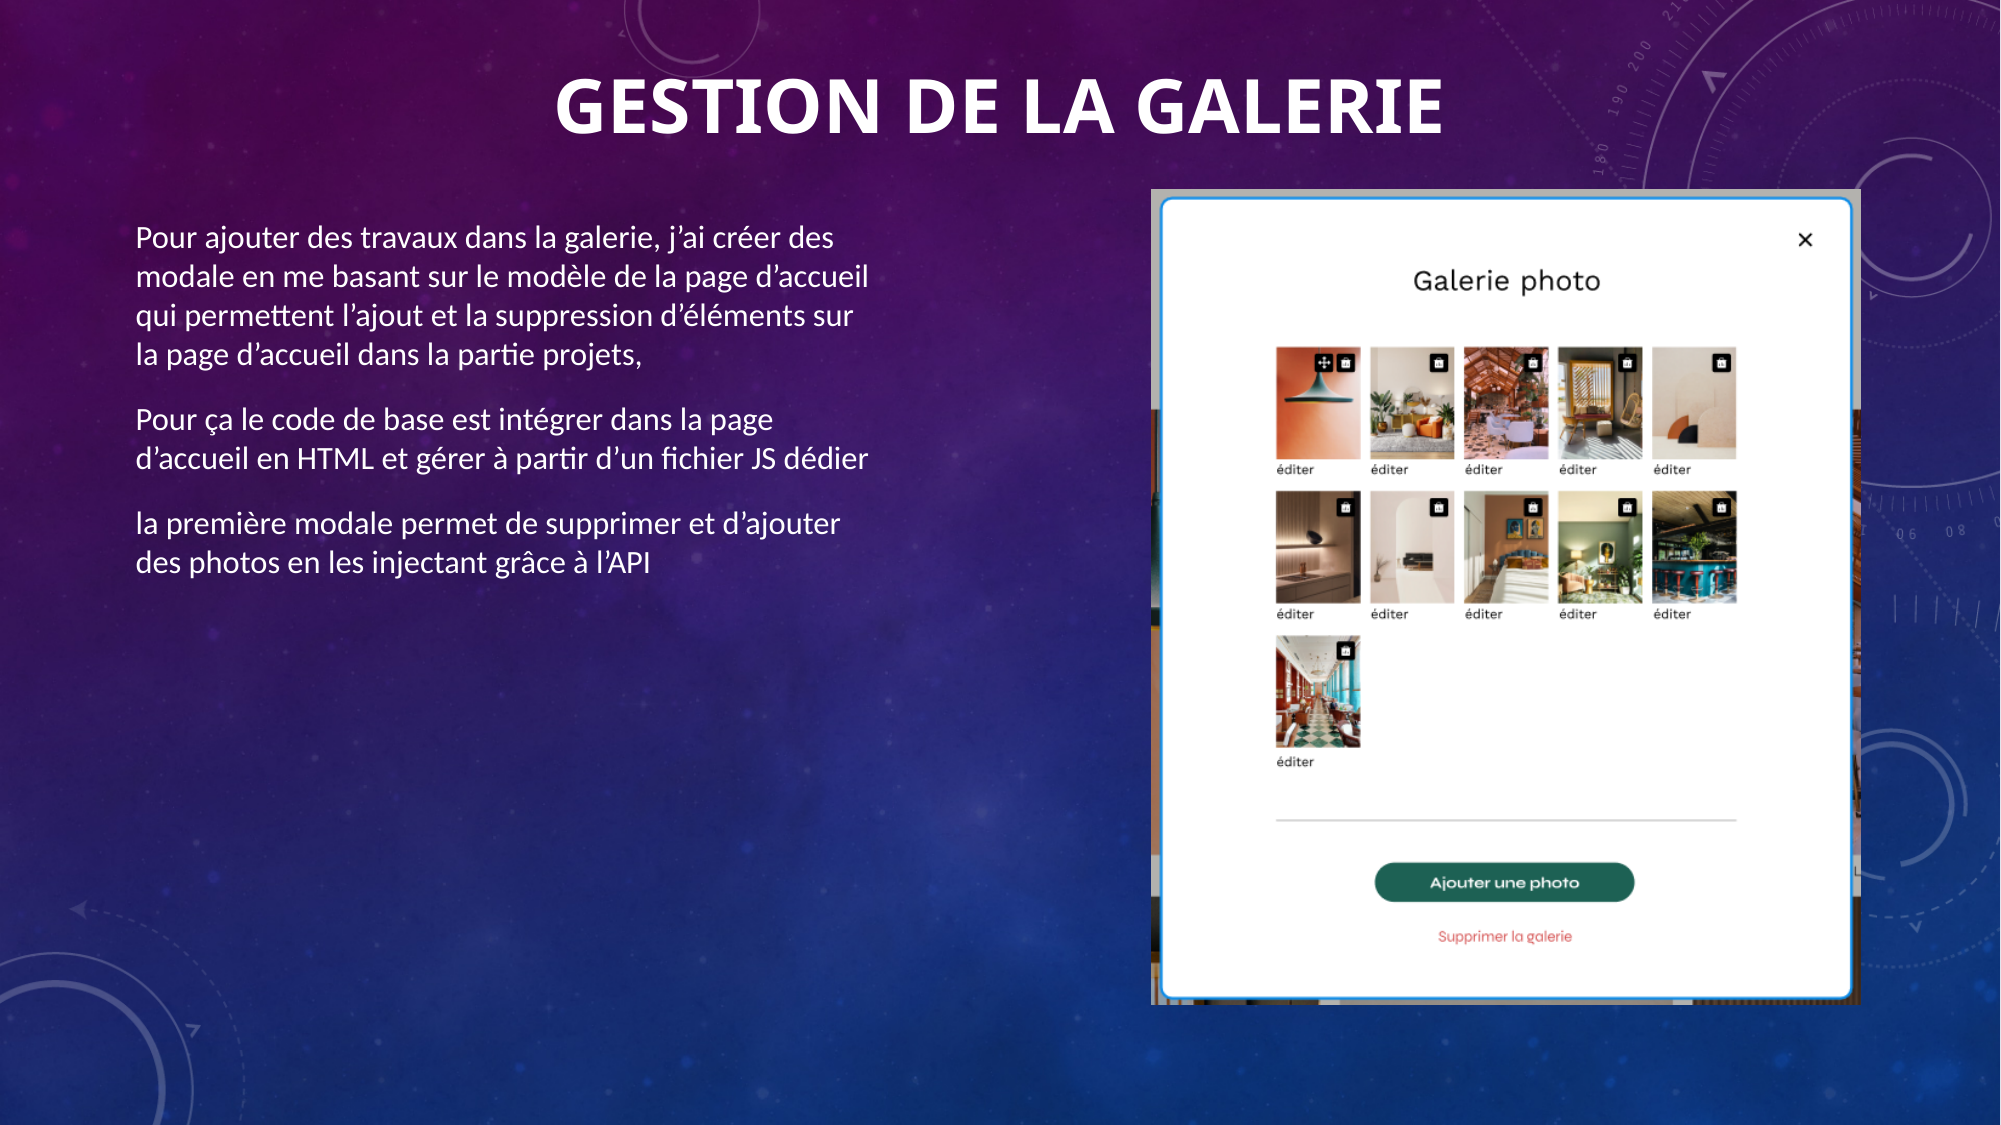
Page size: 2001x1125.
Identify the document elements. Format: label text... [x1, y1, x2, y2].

list Pour ajouter des travaux dans la galerie, j’ai créer des modale en me basant sur le modèle de la page d’accueil qui permettent l’ajout et la suppression d’éléments sur la page d’accueil dans la partie projets, Pour ça le code de base est intégrer dans la page d’accueil en HTML et gérer à partir d’un fichier JS dédier la première modale permet de supprimer et d’ajouter des photos en les injectant grâce à l’API [59, 203, 886, 593]
title Gestion de la galerie [155, 35, 1845, 172]
picture [0, 0, 2001, 1125]
